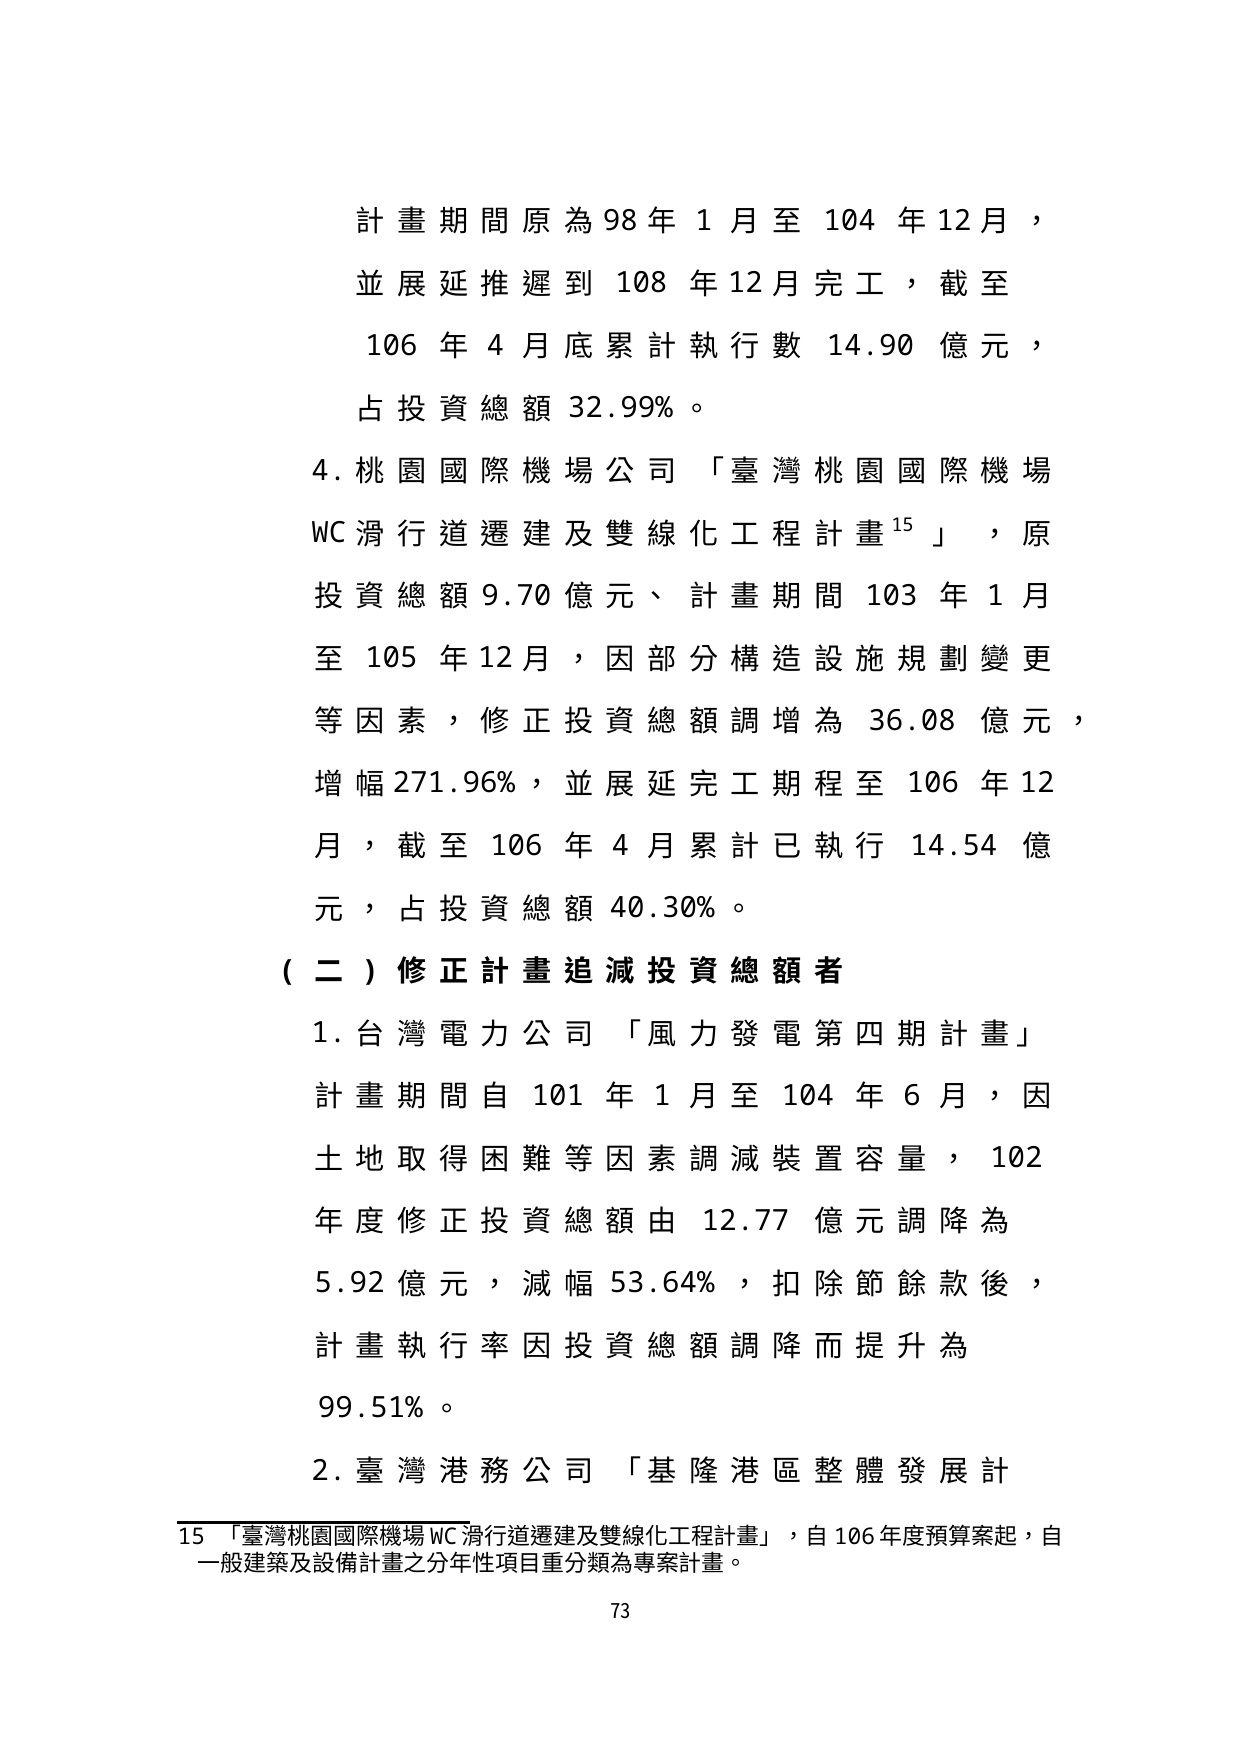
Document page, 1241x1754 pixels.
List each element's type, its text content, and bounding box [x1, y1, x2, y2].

text (二)修正計畫追減投資總額者 [242, 927, 1058, 990]
text 4.桃園國際機場公司「臺灣桃園國際機場WC滑行道遷建及雙線化工程計畫」，原投資總額9.70億元、計畫期間103年1月至105年12月，因部分構造設施規劃變更等因素，修正投資總額調增為36.08億元，增幅271.96%，並展延完工期程至106年12月，截至106年4月累計已執行14.54億元，占投資總額40.30%。 [271, 427, 1058, 927]
text 計畫期間原為98年1月至104年12月，並展延推遲到108年12月完工，截至106年4月底累計執行數14.90億元，占投資總額32.99%。 [301, 177, 1058, 427]
text 2.臺灣港務公司「基隆港區整體發展計 [271, 1427, 1058, 1490]
text 1.台灣電力公司「風力發電第四期計畫」計畫期間自101年1月至104年6月，因土地取得困難等因素調減裝置容量，102年度修正投資總額由12.77億元調降為5.92億元，減幅53.64%，扣除節餘款後，計畫執行率因投資總額調降而提升為99.51%。 [271, 990, 1058, 1427]
text 「臺灣桃園國際機場WC滑行道遷建及雙線化工程計畫」，自106年度預算案起，自一般建築及設備計畫之分年性項目重分類為專案計畫。 [177, 1523, 1063, 1577]
